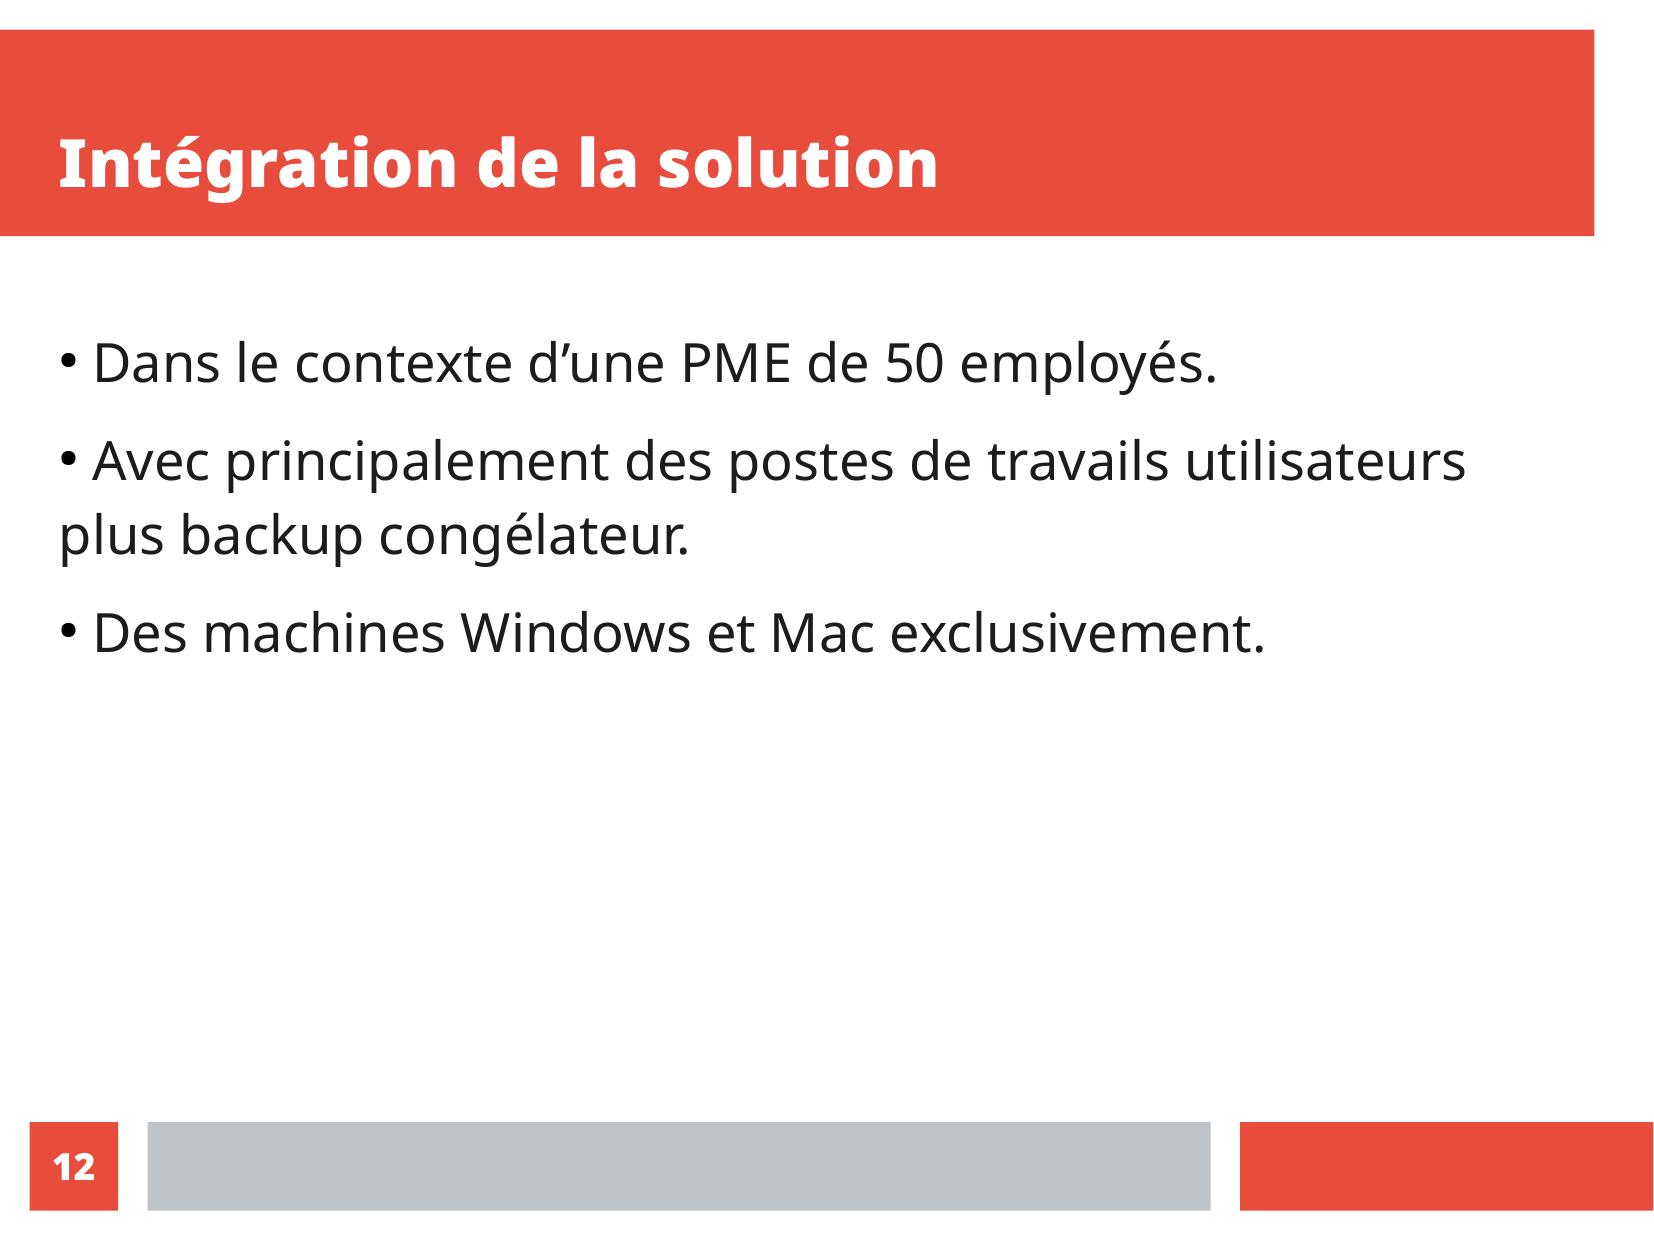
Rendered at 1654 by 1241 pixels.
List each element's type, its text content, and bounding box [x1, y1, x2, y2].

list Dans le contexte d’une PME de 50 employés. Avec principalement des postes de travails utilisateurs plus backup congélateur. Des machines Windows et Mac exclusivement. [59, 324, 1565, 1093]
title Intégration de la solution [59, 59, 1595, 207]
